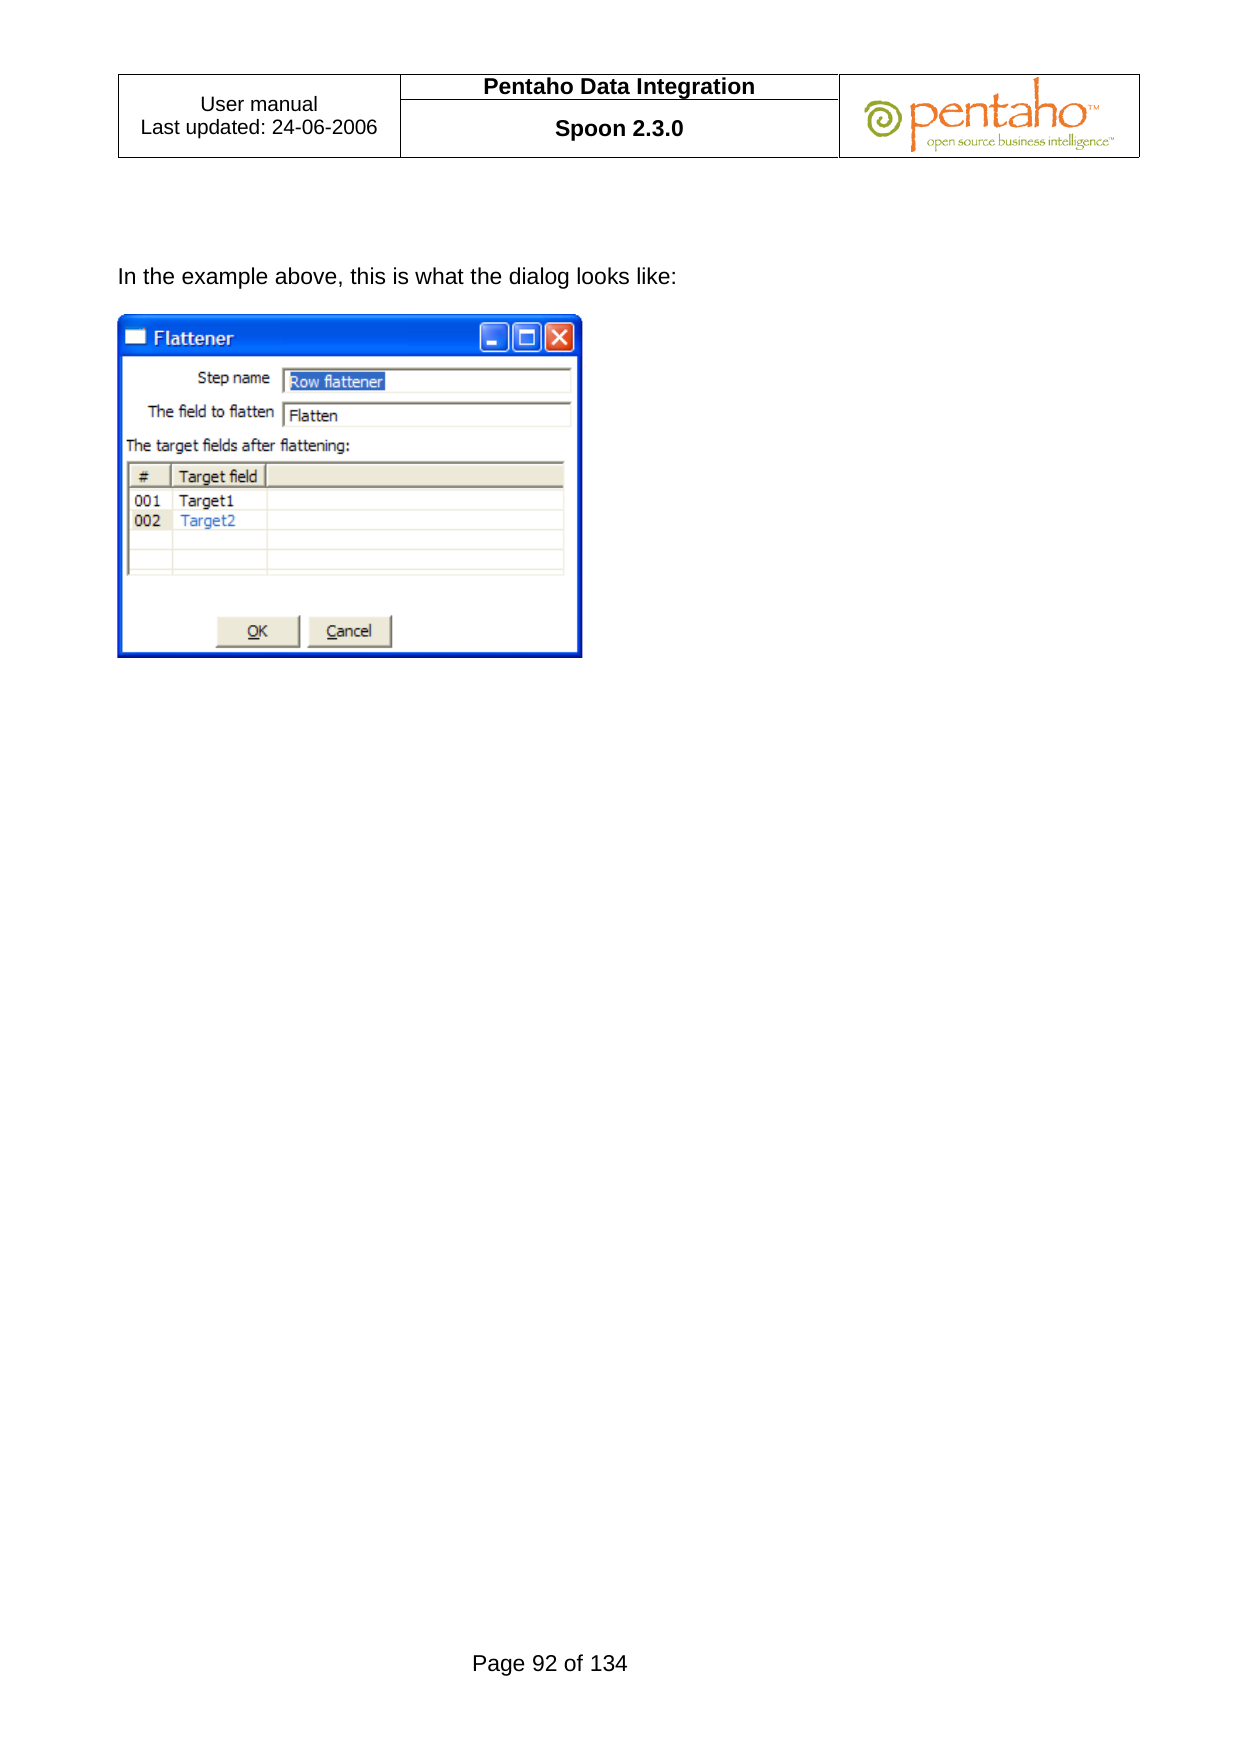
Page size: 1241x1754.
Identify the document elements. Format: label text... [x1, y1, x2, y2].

picture [117, 314, 583, 658]
text In the example above, this is what the dialog looks like: [117, 264, 1137, 289]
